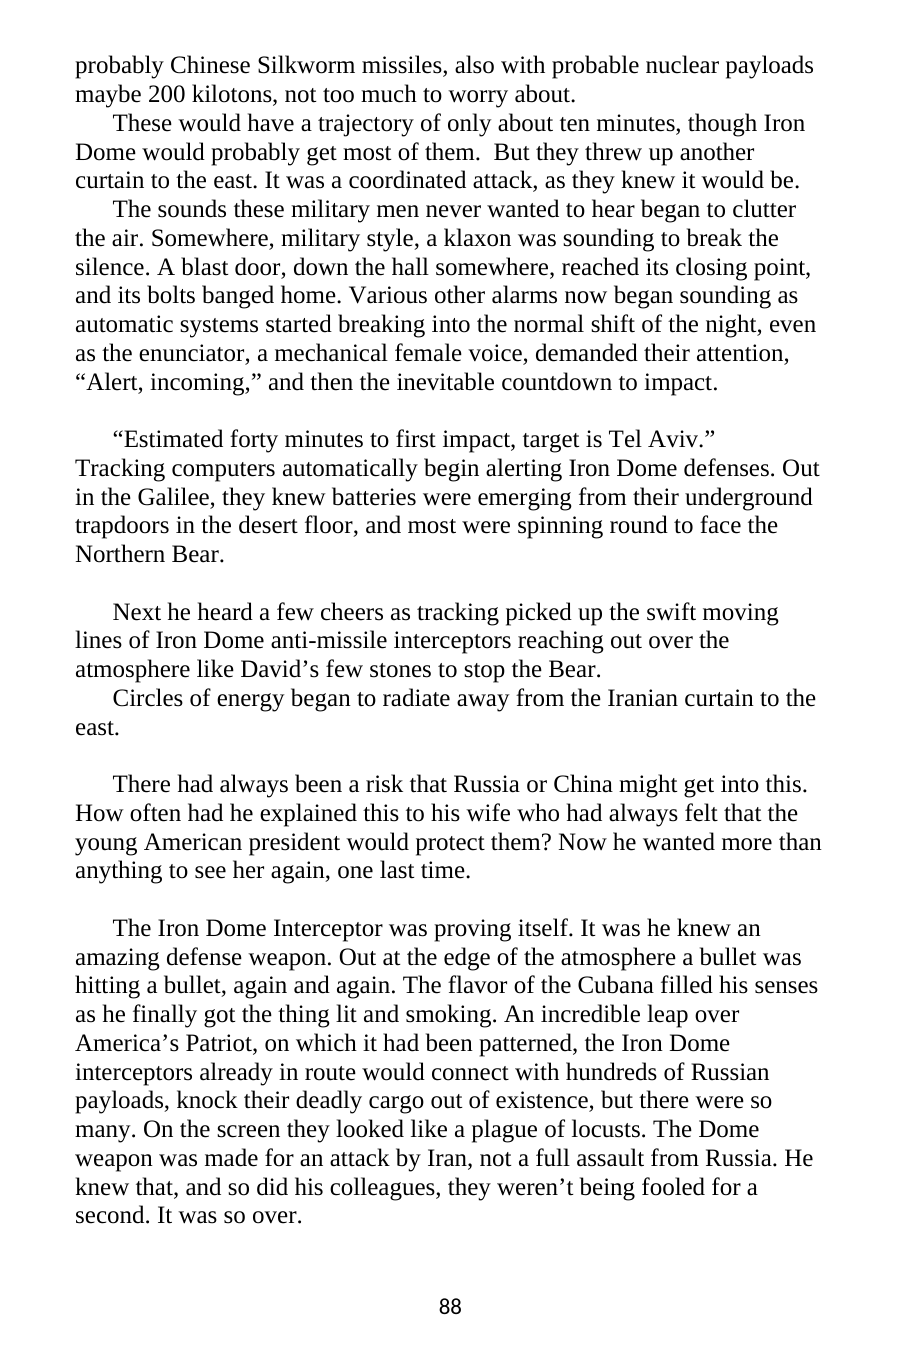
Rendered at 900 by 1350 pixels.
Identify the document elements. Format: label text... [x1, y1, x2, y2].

text The Iron Dome Interceptor was proving itself. It was he knew an amazing defense weapon. Out at the edge of the atmosphere a bullet was hitting a bullet, again and again. The flavor of the Cubana filled his senses as he finally got the thing lit and smoking. An incredible leap over America’s Patriot, on which it had been patterned, the Iron Dome interceptors already in route would connect with hundreds of Russian payloads, knock their deadly cargo out of existence, but there were so many. On the screen they looked like a plague of locusts. The Dome weapon was made for an attack by Iran, not a full assault from Russia. He knew that, and so did his colleagues, they weren’t being fooled for a second. It was so over. [75, 913, 825, 1229]
text Circles of energy began to radiate away from the Iranian curtain to the east. [75, 683, 825, 741]
text These would have a trajectory of only about ten minutes, though Iron Dome would probably get most of them. But they threw up another curtain to the east. It was a coordinated attack, as they knew it would be. [75, 108, 825, 194]
text “Estimated forty minutes to first impact, target is Tel Aviv.” [75, 424, 825, 453]
text Tracking computers automatically begin alerting Iron Dome defenses. Out in the Galilee, they knew batteries were emerging from their underground trapdoors in the desert floor, and most were spinning round to face the Northern Bear. [75, 453, 825, 568]
text The sounds these military men never wanted to hear began to clutter the air. Somewhere, military style, a klaxon was sounding to break the silence. A blast door, down the hall somewhere, reached its closing point, and its bolts banged home. Various other alarms now began sounding as automatic systems started breaking into the normal shift of the night, even as the enunciator, a mechanical female voice, demanded their attention, “Alert, incoming,” and then the inevitable countdown to impact. [75, 194, 825, 396]
text There had always been a risk that Russia or China might get into this. How often had he explained this to his wife who had always felt that the young American president would protect them? Now he wanted more than anything to see her again, one last time. [75, 769, 825, 884]
text Next he heard a few cheers as tracking picked up the swift moving lines of Iron Dome anti-missile interceptors reaching out over the atmosphere like David’s few stones to stop the Bear. [75, 597, 825, 683]
text probably Chinese Silkworm missiles, also with probable nuclear payloads maybe 200 kilotons, not too much to worry about. [75, 51, 825, 108]
